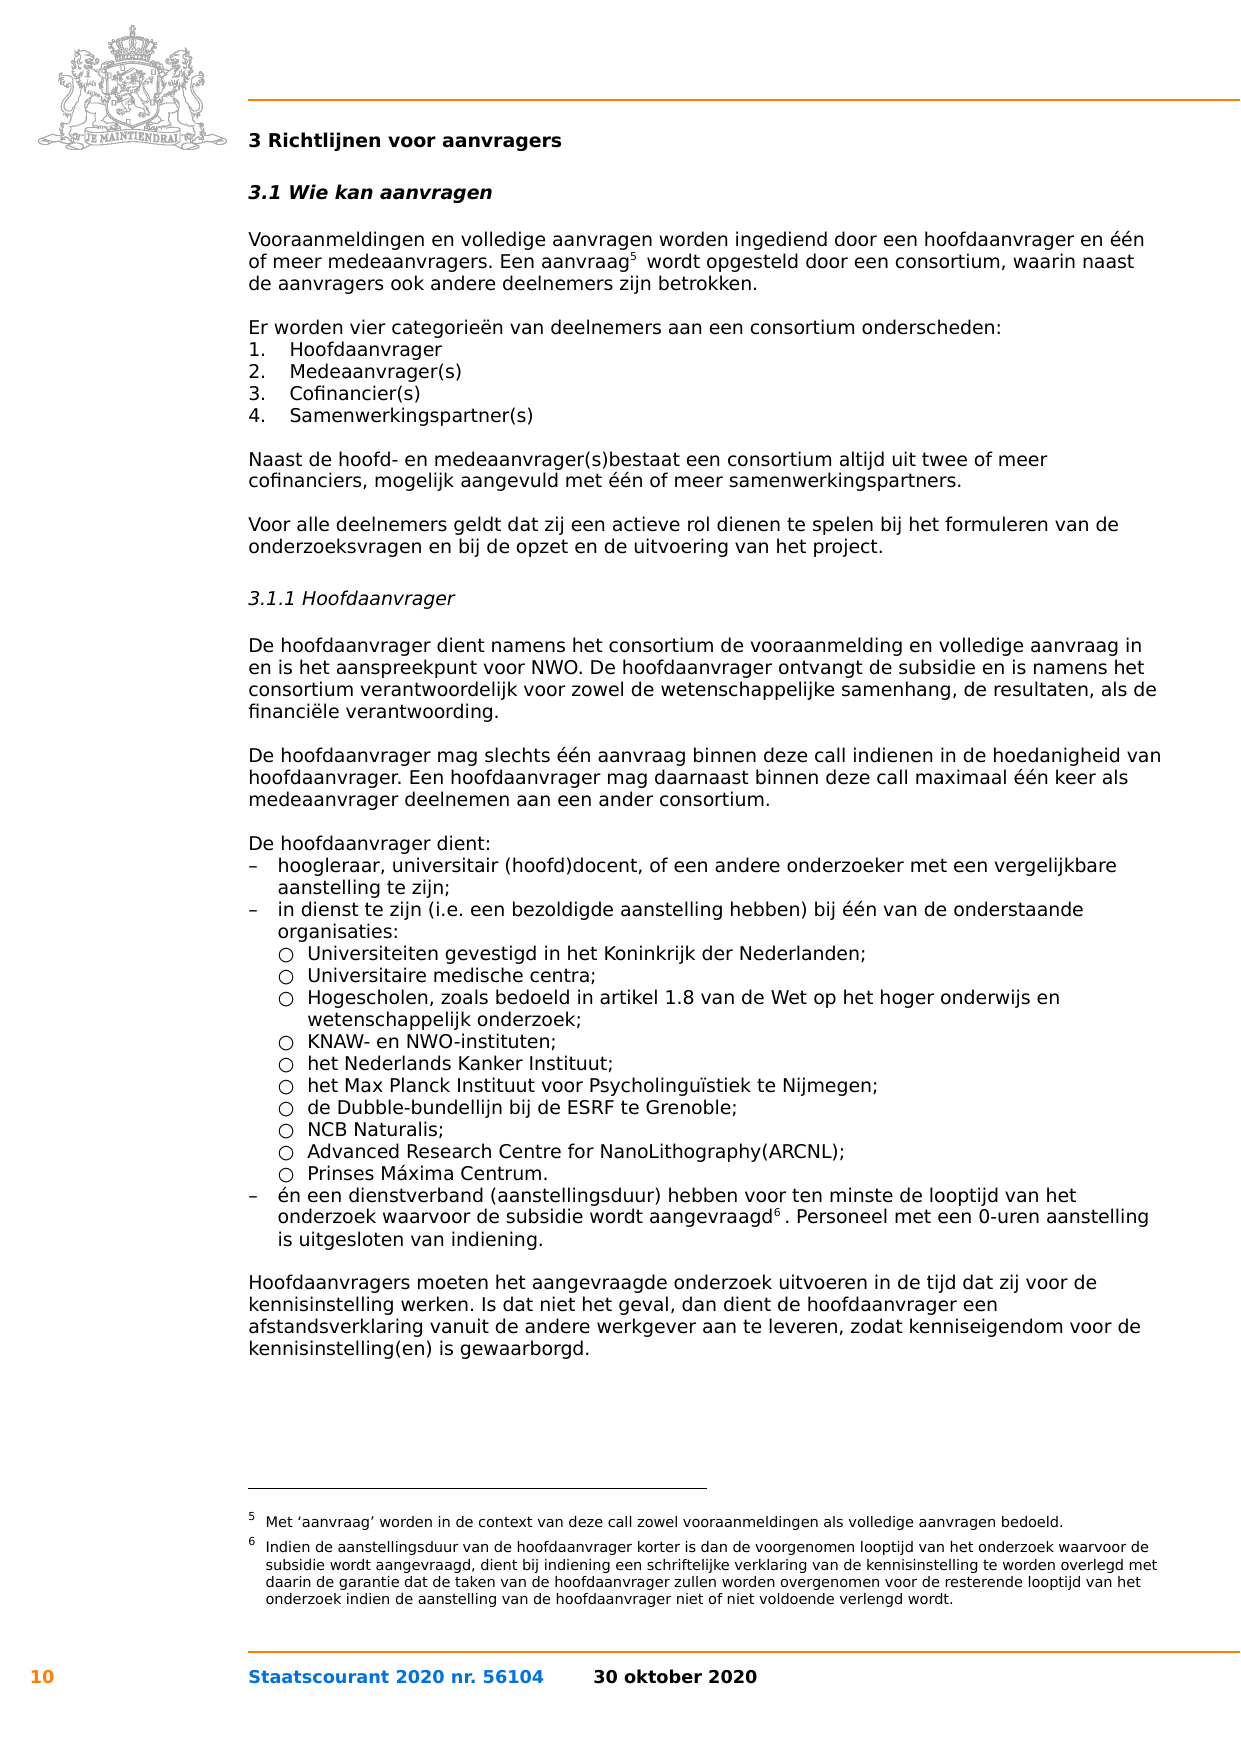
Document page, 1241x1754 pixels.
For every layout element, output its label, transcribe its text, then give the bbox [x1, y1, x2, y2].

text ○ Universitaire medische centra; [278, 965, 1163, 987]
text ○ Hogescholen, zoals bedoeld in artikel 1.8 van de Wet op het hoger onderwijs en wetenschappelijk onderzoek; [278, 987, 1163, 1031]
text Indien de aanstellingsduur van de hoofdaanvrager korter is dan de voorgenomen looptijd van het onderzoek waarvoor de subsidie wordt aangevraagd, dient bij indiening een schriftelijke verklaring van de kennisinstelling te worden overlegd met daarin de garantie dat de taken van de hoofdaanvrager zullen worden overgenomen voor de resterende looptijd van het onderzoek indien de aanstelling van de hoofdaanvrager niet of niet voldoende verlengd wordt. [248, 1535, 1163, 1608]
text ○ Prinses Máxima Centrum. [278, 1162, 1163, 1184]
subtitle 3.1.1 Hoofdaanvrager [248, 588, 1163, 610]
text Vooraanmeldingen en volledige aanvragen worden ingediend door een hoofdaanvrager en één of meer medeaanvragers. Een aanvraag wordt opgesteld door een consortium, waarin naast de aanvragers ook andere deelnemers zijn betrokken. [248, 229, 1163, 295]
text ○ Advanced Research Centre for NanoLithography(ARCNL); [278, 1141, 1163, 1162]
text 4. Samenwerkingspartner(s) [248, 404, 1163, 427]
text De hoofdaanvrager dient namens het consortium de vooraanmelding en volledige aanvraag in en is het aanspreekpunt voor NWO. De hoofdaanvrager ontvangt de subsidie en is namens het consortium verantwoordelijk voor zowel de wetenschappelijke samenhang, de resultaten, als de financiële verantwoording. [248, 635, 1163, 723]
text Er worden vier categorieën van deelnemers aan een consortium onderscheden: [248, 317, 1163, 339]
text Naast de hoofd- en medeaanvrager(s)bestaat een consortium altijd uit twee of meer cofinanciers, mogelijk aangevuld met één of meer samenwerkingspartners. [248, 448, 1163, 492]
text Met ‘aanvraag’ worden in de context van deze call zowel vooraanmeldingen als volledige aanvragen bedoeld. [248, 1510, 1163, 1532]
text Hoofdaanvragers moeten het aangevraagde onderzoek uitvoeren in de tijd dat zij voor de kennisinstelling werken. Is dat niet het geval, dan dient de hoofdaanvrager een afstandsverklaring vanuit de andere werkgever aan te leveren, zodat kenniseigendom voor de kennisinstelling(en) is gewaarborgd. [248, 1272, 1163, 1360]
text ○ NCB Naturalis; [278, 1118, 1163, 1141]
text 2. Medeaanvrager(s) [248, 361, 1163, 383]
text – én een dienstverband (aanstellingsduur) hebben voor ten minste de looptijd van het onderzoek waarvoor de subsidie wordt aangevraagd. Personeel met een 0-uren aanstelling is uitgesloten van indiening. [248, 1184, 1163, 1250]
text ○ Universiteiten gevestigd in het Koninkrijk der Nederlanden; [278, 943, 1163, 965]
text ○ het Nederlands Kanker Instituut; [278, 1053, 1163, 1074]
text De hoofdaanvrager dient: [248, 833, 1163, 855]
text Voor alle deelnemers geldt dat zij een actieve rol dienen te spelen bij het formuleren van de onderzoeksvragen en bij de opzet en de uitvoering van het project. [248, 514, 1163, 558]
picture [38, 25, 227, 150]
text 3. Cofinancier(s) [248, 383, 1163, 404]
text ○ het Max Planck Instituut voor Psycholinguïstiek te Nijmegen; [278, 1074, 1163, 1097]
text ○ KNAW- en NWO-instituten; [278, 1031, 1163, 1053]
text – in dienst te zijn (i.e. een bezoldigde aanstelling hebben) bij één van de onderstaande organisaties: [248, 899, 1163, 943]
subtitle 3 Richtlijnen voor aanvragers [248, 130, 1163, 152]
subtitle 3.1 Wie kan aanvragen [248, 182, 1163, 204]
text ○ de Dubble-bundellijn bij de ESRF te Grenoble; [278, 1097, 1163, 1118]
text 1. Hoofdaanvrager [248, 339, 1163, 361]
text – hoogleraar, universitair (hoofd)docent, of een andere onderzoeker met een vergelijkbare aanstelling te zijn; [248, 855, 1163, 899]
text De hoofdaanvrager mag slechts één aanvraag binnen deze call indienen in de hoedanigheid van hoofdaanvrager. Een hoofdaanvrager mag daarnaast binnen deze call maximaal één keer als medeaanvrager deelnemen aan een ander consortium. [248, 745, 1163, 811]
